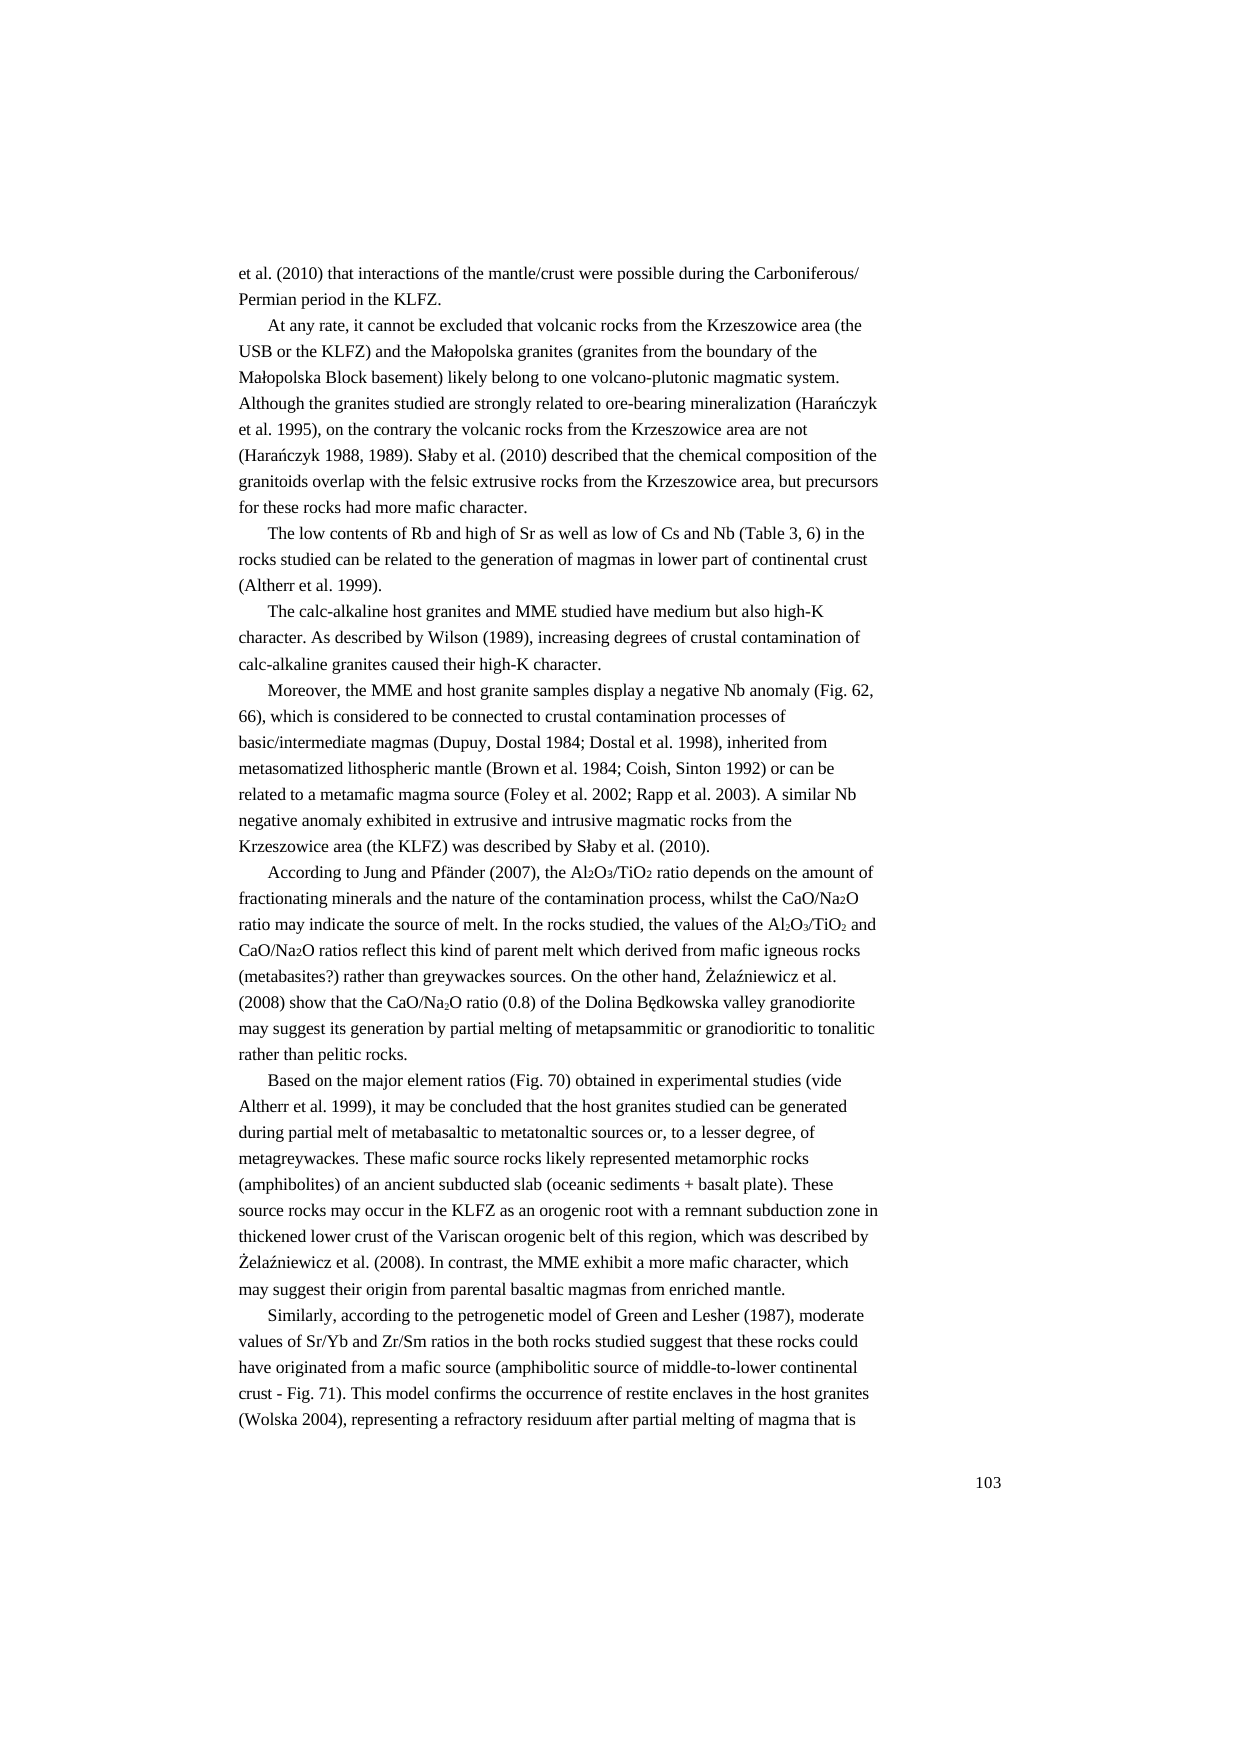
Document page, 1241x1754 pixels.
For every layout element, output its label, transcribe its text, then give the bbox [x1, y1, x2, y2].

text At any rate, it cannot be excluded that volcanic rocks from the Krzeszowice area (the USB or the KLFZ) and the Małopolska granites (granites from the boundary of the Małopolska Block basement) likely belong to one volcano-plutonic magmatic system. Although the granites studied are strongly related to ore-bearing mineralization (Harańczyk et al. 1995), on the contrary the volcanic rocks from the Krzeszowice area are not (Harańczyk 1988, 1989). Słaby et al. (2010) described that the chemical composition of the granitoids overlap with the felsic extrusive rocks from the Krzeszowice area, but precursors for these rocks had more mafic character. [238, 311, 1005, 519]
text Based on the major element ratios (Fig. 70) obtained in experimental studies (vide Altherr et al. 1999), it may be concluded that the host granites studied can be generated during partial melt of metabasaltic to metatonaltic sources or, to a lesser degree, of metagreywackes. These mafic source rocks likely represented metamorphic rocks (amphibolites) of an ancient subducted slab (oceanic sediments + basalt plate). These source rocks may occur in the KLFZ as an orogenic root with a remnant subduction zone in thickened lower crust of the Variscan orogenic belt of this region, which was described by Żelaźniewicz et al. (2008). In contrast, the MME exhibit a more mafic character, which may suggest their origin from parental basaltic magmas from enriched mantle. [238, 1066, 1005, 1300]
text According to Jung and Pfänder (2007), the Al2O3/TiO2 ratio depends on the amount of fractionating minerals and the nature of the contamination process, whilst the CaO/Na2O ratio may indicate the source of melt. In the rocks studied, the values of the Al2O3/TiO2 and CaO/Na2O ratios reflect this kind of parent melt which derived from mafic igneous rocks (metabasites?) rather than greywackes sources. On the other hand, Żelaźniewicz et al. (2008) show that the CaO/Na2O ratio (0.8) of the Dolina Będkowska valley granodiorite may suggest its generation by partial melting of metapsammitic or granodioritic to tonalitic rather than pelitic rocks. [238, 857, 1005, 1066]
text Similarly, according to the petrogenetic model of Green and Lesher (1987), moderate values of Sr/Yb and Zr/Sm ratios in the both rocks studied suggest that these rocks could have originated from a mafic source (amphibolitic source of middle-to-lower continental crust - Fig. 71). This model confirms the occurrence of restite enclaves in the host granites (Wolska 2004), representing a refractory residuum after partial melting of magma that is [238, 1300, 1005, 1430]
text Moreover, the MME and host granite samples display a negative Nb anomaly (Fig. 62, 66), which is considered to be connected to crustal contamination processes of basic/intermediate magmas (Dupuy, Dostal 1984; Dostal et al. 1998), inherited from metasomatized lithospheric mantle (Brown et al. 1984; Coish, Sinton 1992) or can be related to a metamafic magma source (Foley et al. 2002; Rapp et al. 2003). A similar Nb negative anomaly exhibited in extrusive and intrusive magmatic rocks from the Krzeszowice area (the KLFZ) was described by Słaby et al. (2010). [238, 675, 1005, 857]
text 103 [975, 1475, 1001, 1492]
text et al. (2010) that interactions of the mantle/crust were possible during the Carboniferous/ Permian period in the KLFZ. [238, 258, 1005, 311]
text The calc-alkaline host granites and MME studied have medium but also high-K character. As described by Wilson (1989), increasing degrees of crustal contamination of calc-alkaline granites caused their high-K character. [238, 597, 1005, 675]
text The low contents of Rb and high of Sr as well as low of Cs and Nb (Table 3, 6) in the rocks studied can be related to the generation of magmas in lower part of continental crust (Altherr et al. 1999). [238, 519, 1005, 597]
